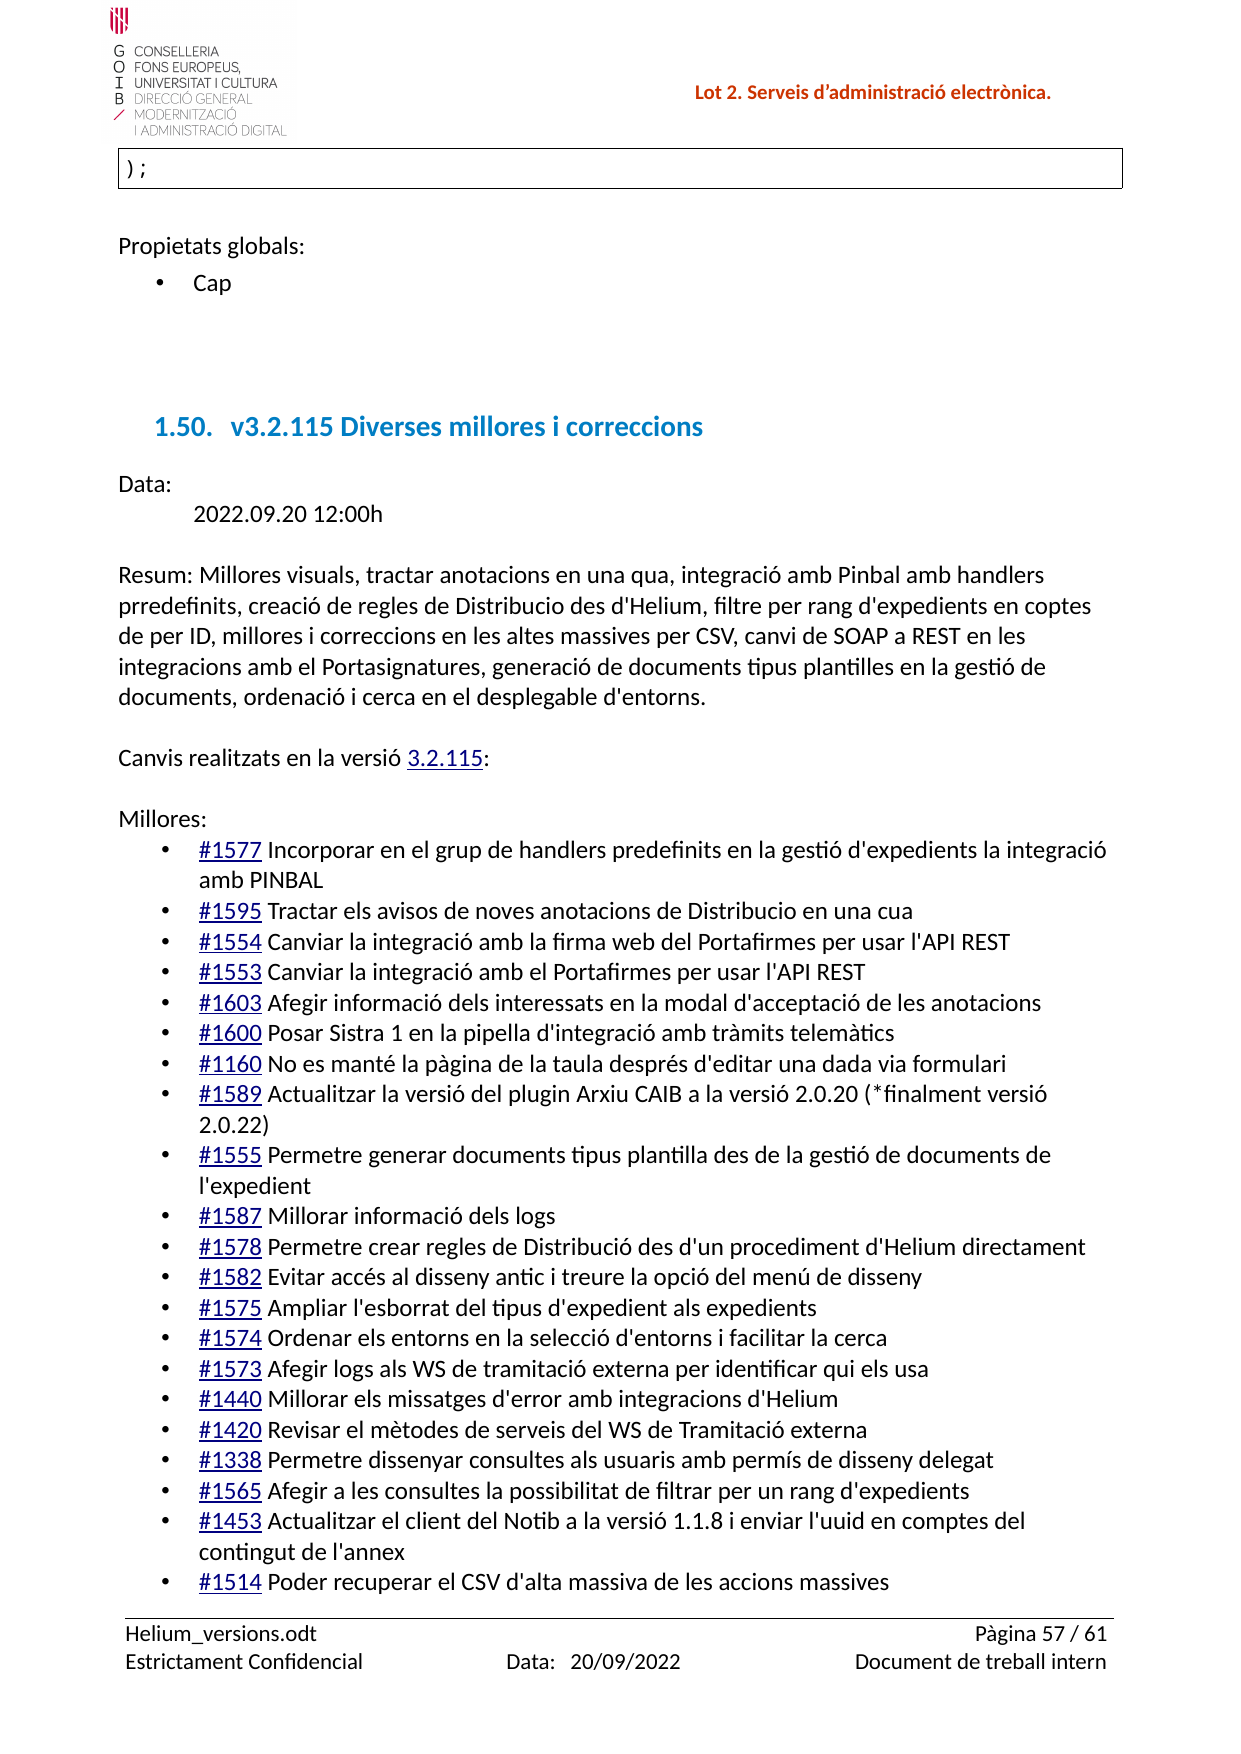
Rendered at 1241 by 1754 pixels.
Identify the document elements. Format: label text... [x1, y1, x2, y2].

list #1574 Ordenar els entorns en la selecció d'entorns i facilitar la cerca [161, 1322, 1122, 1353]
list #1555 Permetre generar documents tipus plantilla des de la gestió de documents de l'expedient [161, 1139, 1122, 1200]
list #1603 Afegir informació dels interessats en la modal d'acceptació de les anotacions [161, 987, 1122, 1017]
list #1440 Millorar els missatges d'error amb integracions d'Helium [161, 1383, 1122, 1414]
list #1578 Permetre crear regles de Distribució des d'un procediment d'Helium directament [161, 1231, 1122, 1261]
list Cap [156, 267, 1122, 297]
list #1595 Tractar els avisos de noves anotacions de Distribucio en una cua [161, 895, 1122, 926]
list #1453 Actualitzar el client del Notib a la versió 1.1.8 i enviar l'uuid en comptes del contingut de l'annex [161, 1506, 1122, 1567]
text Canvis realitzats en la versió 3.2.115: [118, 742, 1122, 773]
list #1589 Actualitzar la versió del plugin Arxiu CAIB a la versió 2.0.20 (*finalment versió 2.0.22) [161, 1078, 1122, 1139]
list #1587 Millorar informació dels logs [161, 1200, 1122, 1231]
list #1575 Ampliar l'esborrat del tipus d'expedient als expedients [161, 1292, 1122, 1322]
list #1160 No es manté la pàgina de la taula després d'editar una dada via formulari [161, 1048, 1122, 1078]
list #1577 Incorporar en el grup de handlers predefinits en la gestió d'expedients la integració amb PINBAL [161, 834, 1122, 895]
list #1338 Permetre dissenyar consultes als usuaris amb permís de disseny delegat [161, 1444, 1122, 1475]
list #1420 Revisar el mètodes de serveis del WS de Tramitació externa [161, 1414, 1122, 1444]
text Resum: Millores visuals, tractar anotacions en una qua, integració amb Pinbal amb handlers prredefinits, creació de regles de Distribucio des d'Helium, filtre per rang d'expedients en coptes de per ID, millores i correccions en les altes massives per CSV, canvi de SOAP a REST en les integracions amb el Portasignatures, generació de documents tipus plantilles en la gestió de documents, ordenació i cerca en el desplegable d'entorns. [118, 559, 1122, 712]
subtitle v3.2.115 Diverses millores i correccions [153, 408, 1122, 444]
text Data: [118, 468, 1122, 498]
list #1582 Evitar accés al disseny antic i treure la opció del menú de disseny [161, 1261, 1122, 1292]
text Propietats globals: [118, 230, 1122, 261]
list #1573 Afegir logs als WS de tramitació externa per identificar qui els usa [161, 1353, 1122, 1383]
table_header ); [119, 149, 1122, 188]
picture [100, 0, 297, 144]
text Millores: [118, 803, 1122, 834]
list #1565 Afegir a les consultes la possibilitat de filtrar per un rang d'expedients [161, 1475, 1122, 1506]
list #1600 Posar Sistra 1 en la pipella d'integració amb tràmits telemàtics [161, 1017, 1122, 1048]
list #1553 Canviar la integració amb el Portafirmes per usar l'API REST [161, 956, 1122, 987]
list #1514 Poder recuperar el CSV d'alta massiva de les accions massives [161, 1567, 1122, 1597]
text 2022.09.20 12:00h [118, 498, 1122, 529]
list #1554 Canviar la integració amb la firma web del Portafirmes per usar l'API REST [161, 926, 1122, 956]
